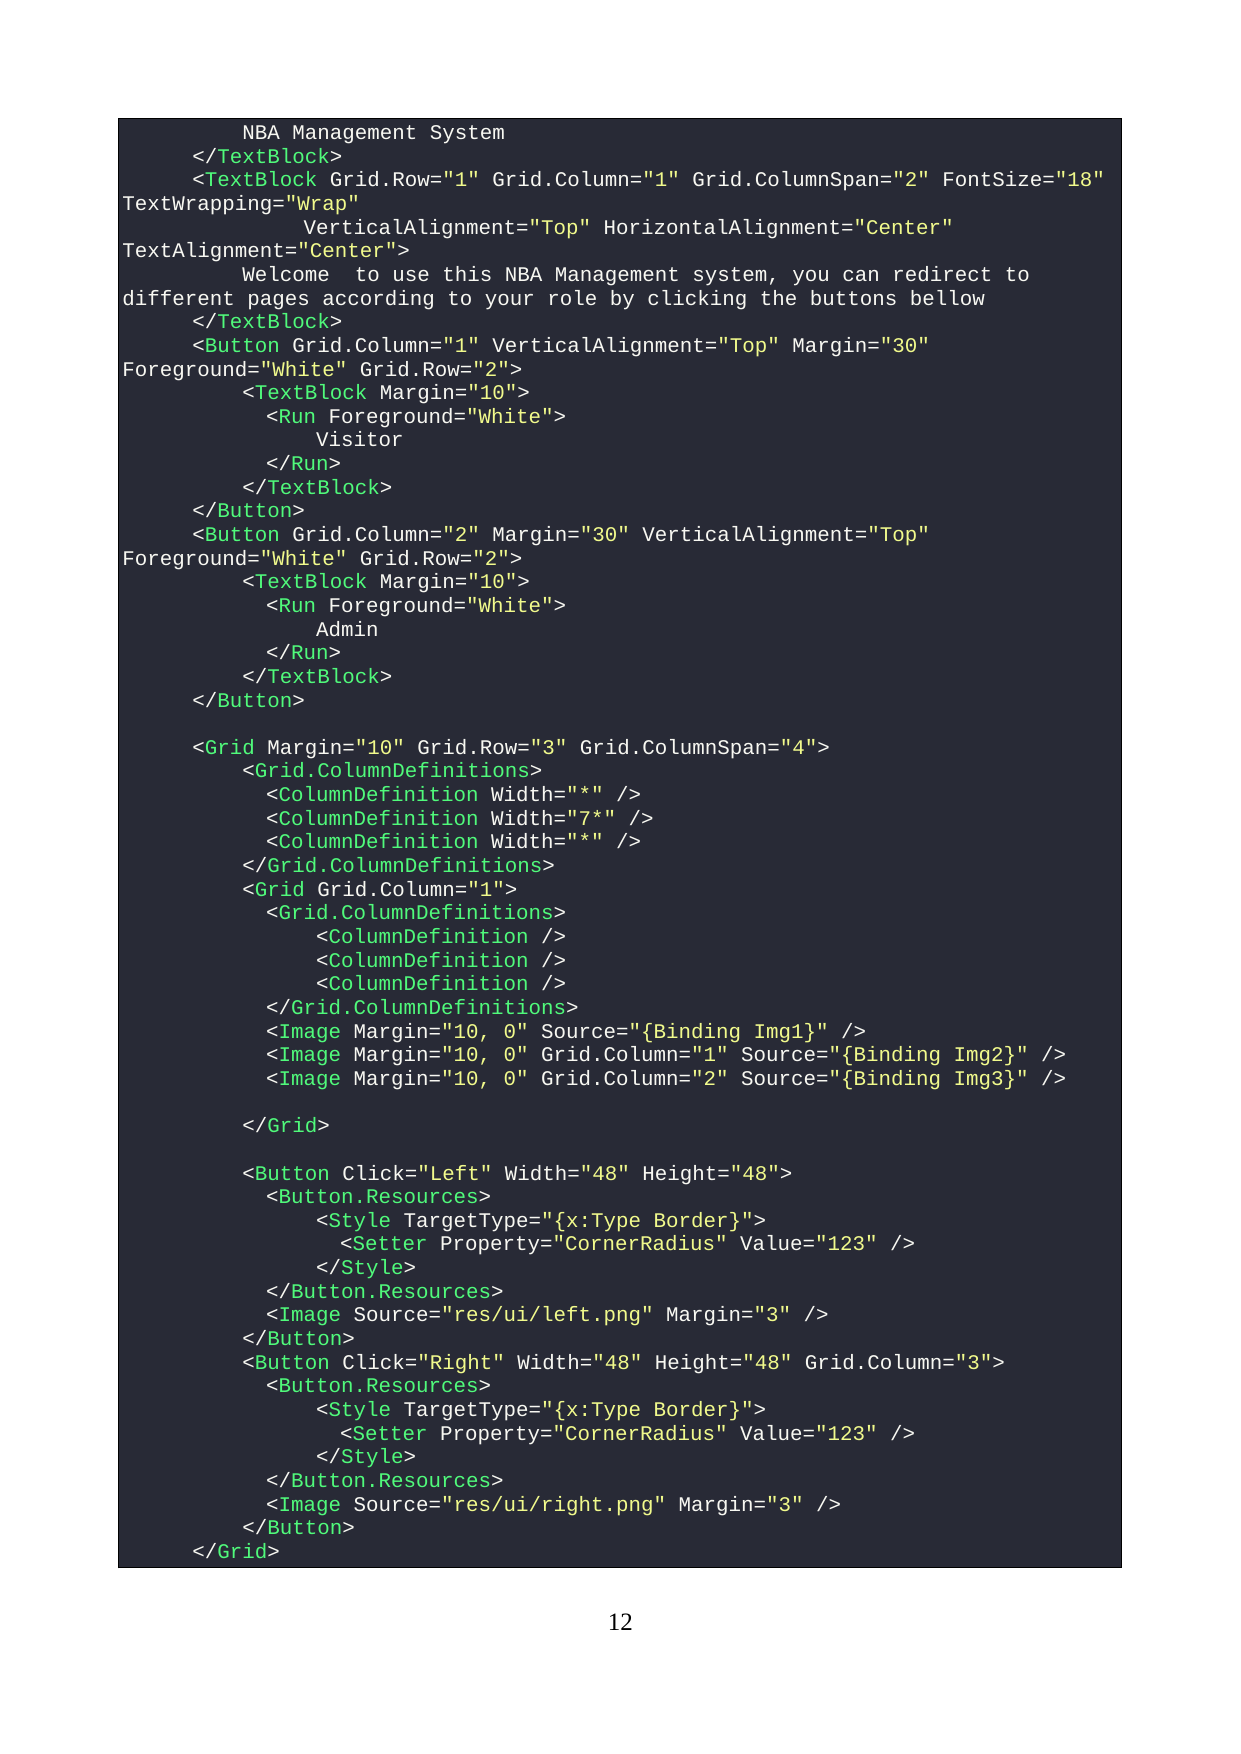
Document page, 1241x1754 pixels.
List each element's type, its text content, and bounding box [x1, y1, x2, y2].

text VerticalAlignment="Top" HorizontalAlignment="Center" TextAlignment="Center"> [119, 213, 1121, 260]
text NBA Management System [119, 119, 1121, 142]
text <Button Grid.Column="2" Margin="30" VerticalAlignment="Top" Foreground="White" Grid.Row="2"> [119, 520, 1121, 567]
text <Style TargetType="{x:Type Border}"> [119, 1395, 1121, 1419]
text </TextBlock> [119, 662, 1121, 686]
text Welcome to use this NBA Management system, you can redirect to different pages according to your role by clicking the buttons bellow [119, 260, 1121, 307]
text <Button Click="Left" Width="48" Height="48"> [119, 1158, 1121, 1182]
text <Setter Property="CornerRadius" Value="123" /> [119, 1419, 1121, 1442]
text <ColumnDefinition Width="*" /> [119, 780, 1121, 804]
text </TextBlock> [119, 142, 1121, 165]
text </Grid.ColumnDefinitions> [119, 993, 1121, 1017]
text <ColumnDefinition /> [119, 946, 1121, 969]
text <Grid.ColumnDefinitions> [119, 757, 1121, 780]
text <ColumnDefinition Width="7*" /> [119, 804, 1121, 827]
text Admin [119, 615, 1121, 638]
text <Run Foreground="White"> [119, 402, 1121, 426]
text <ColumnDefinition /> [119, 922, 1121, 946]
text <TextBlock Margin="10"> [119, 378, 1121, 402]
text <Setter Property="CornerRadius" Value="123" /> [119, 1229, 1121, 1253]
text </Style> [119, 1442, 1121, 1466]
text <Image Margin="10, 0" Grid.Column="2" Source="{Binding Img3}" /> [119, 1064, 1121, 1088]
text <Style TargetType="{x:Type Border}"> [119, 1206, 1121, 1229]
text </Button> [119, 1324, 1121, 1348]
text </Button.Resources> [119, 1466, 1121, 1489]
text </Button> [119, 1513, 1121, 1537]
text <Button Grid.Column="1" VerticalAlignment="Top" Margin="30" Foreground="White" Grid.Row="2"> [119, 331, 1121, 378]
text </Run> [119, 449, 1121, 473]
text </Button> [119, 686, 1121, 709]
text <Grid.ColumnDefinitions> [119, 898, 1121, 922]
text <Grid Grid.Column="1"> [119, 875, 1121, 898]
text </Button.Resources> [119, 1277, 1121, 1300]
text <TextBlock Grid.Row="1" Grid.Column="1" Grid.ColumnSpan="2" FontSize="18" TextWrapping="Wrap" [119, 165, 1121, 213]
text <TextBlock Margin="10"> [119, 567, 1121, 591]
text <Image Margin="10, 0" Source="{Binding Img1}" /> [119, 1017, 1121, 1040]
text <Button.Resources> [119, 1371, 1121, 1395]
text </Run> [119, 638, 1121, 662]
text <ColumnDefinition /> [119, 969, 1121, 993]
text <ColumnDefinition Width="*" /> [119, 827, 1121, 851]
text <Image Source="res/ui/right.png" Margin="3" /> [119, 1489, 1121, 1513]
text <Button Click="Right" Width="48" Height="48" Grid.Column="3"> [119, 1348, 1121, 1371]
text Visitor [119, 426, 1121, 449]
text </Grid.ColumnDefinitions> [119, 851, 1121, 875]
text <Run Foreground="White"> [119, 591, 1121, 615]
text </TextBlock> [119, 307, 1121, 331]
text </Grid> [119, 1111, 1121, 1135]
text </Button> [119, 496, 1121, 520]
text </TextBlock> [119, 473, 1121, 496]
text <Image Source="res/ui/left.png" Margin="3" /> [119, 1300, 1121, 1324]
text <Button.Resources> [119, 1182, 1121, 1206]
text </Style> [119, 1253, 1121, 1277]
text </Grid> [119, 1537, 1121, 1567]
text <Image Margin="10, 0" Grid.Column="1" Source="{Binding Img2}" /> [119, 1040, 1121, 1064]
text <Grid Margin="10" Grid.Row="3" Grid.ColumnSpan="4"> [119, 733, 1121, 757]
